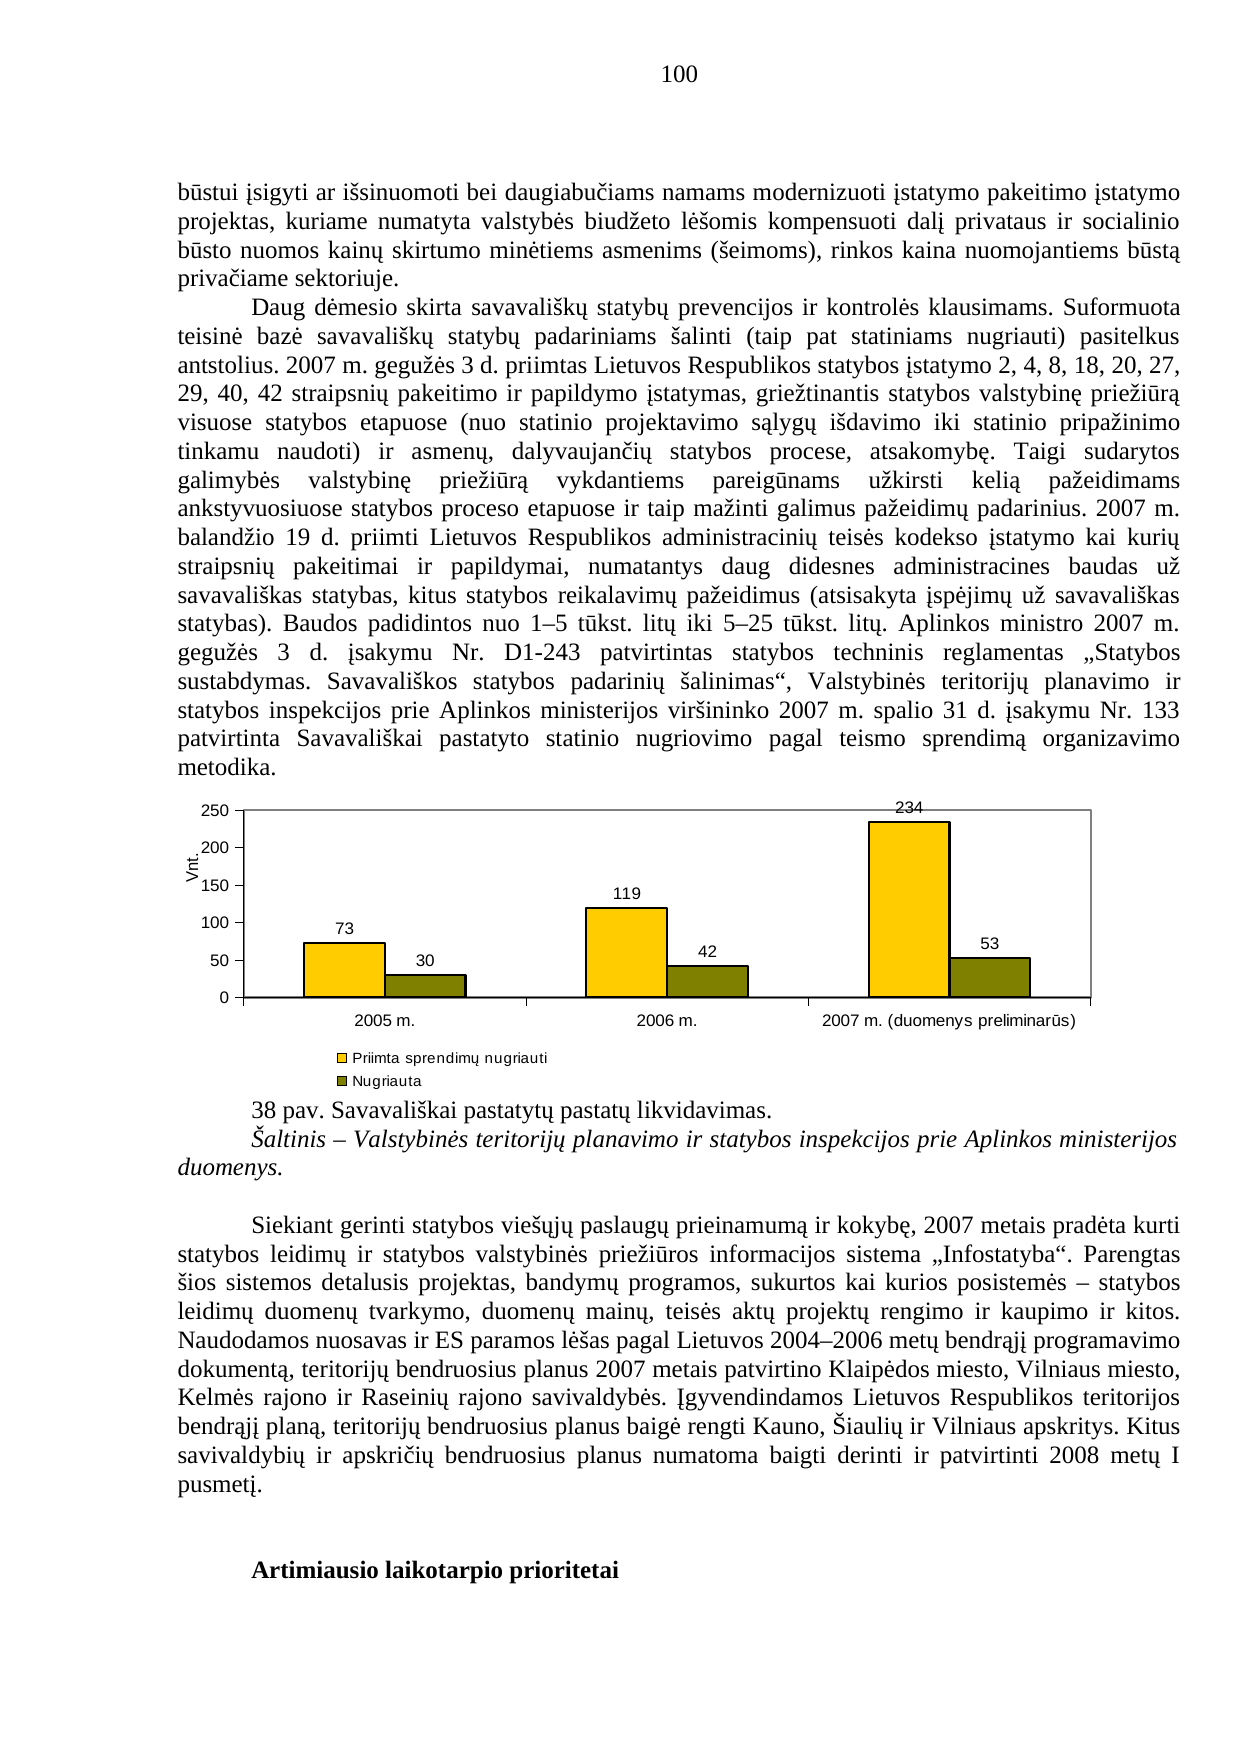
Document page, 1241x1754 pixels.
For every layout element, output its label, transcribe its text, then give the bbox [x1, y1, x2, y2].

text 38 pav. Savavališkai pastatytų pastatų likvidavimas. [177, 1095, 1181, 1124]
text Šaltinis – Valstybinės teritorijų planavimo ir statybos inspekcijos prie Aplinkos ministerijos duomenys. [177, 1124, 1181, 1181]
text Artimiausio laikotarpio prioritetai [177, 1555, 1181, 1584]
text būstui įsigyti ar išsinuomoti bei daugiabučiams namams modernizuoti įstatymo pakeitimo įstatymo projektas, kuriame numatyta valstybės biudžeto lėšomis kompensuoti dalį privataus ir socialinio būsto nuomos kainų skirtumo minėtiems asmenims (šeimoms), rinkos kaina nuomojantiems būstą privačiame sektoriuje. [177, 177, 1181, 292]
text Daug dėmesio skirta savavališkų statybų prevencijos ir kontrolės klausimams. Suformuota teisinė bazė savavališkų statybų padariniams šalinti (taip pat statiniams nugriauti) pasitelkus antstolius. 2007 m. gegužės 3 d. priimtas Lietuvos Respublikos statybos įstatymo 2, 4, 8, 18, 20, 27, 29, 40, 42 straipsnių pakeitimo ir papildymo įstatymas, griežtinantis statybos valstybinę priežiūrą visuose statybos etapuose (nuo statinio projektavimo sąlygų išdavimo iki statinio pripažinimo tinkamu naudoti) ir asmenų, dalyvaujančių statybos procese, atsakomybę. Taigi sudarytos galimybės valstybinę priežiūrą vykdantiems pareigūnams užkirsti kelią pažeidimams ankstyvuosiuose statybos proceso etapuose ir taip mažinti galimus pažeidimų padarinius. 2007 m. balandžio 19 d. priimti Lietuvos Respublikos administracinių teisės kodekso įstatymo kai kurių straipsnių pakeitimai ir papildymai, numatantys daug didesnes administracines baudas už savavališkas statybas, kitus statybos reikalavimų pažeidimus (atsisakyta įspėjimų už savavališkas statybas). Baudos padidintos nuo 1–5 tūkst. litų iki 5–25 tūkst. litų. Aplinkos ministro 2007 m. gegužės 3 d. įsakymu Nr. D1-243 patvirtintas statybos techninis reglamentas „Statybos sustabdymas. Savavališkos statybos padarinių šalinimas“, Valstybinės teritorijų planavimo ir statybos inspekcijos prie Aplinkos ministerijos viršininko 2007 m. spalio 31 d. įsakymu Nr. 133 patvirtinta Savavališkai pastatyto statinio nugriovimo pagal teismo sprendimą organizavimo metodika. [177, 292, 1181, 781]
text Siekiant gerinti statybos viešųjų paslaugų prieinamumą ir kokybę, 2007 metais pradėta kurti statybos leidimų ir statybos valstybinės priežiūros informacijos sistema „Infostatyba“. Parengtas šios sistemos detalusis projektas, bandymų programos, sukurtos kai kurios posistemės – statybos leidimų duomenų tvarkymo, duomenų mainų, teisės aktų projektų rengimo ir kaupimo ir kitos. Naudodamos nuosavas ir ES paramos lėšas pagal Lietuvos 2004–2006 metų bendrąjį programavimo dokumentą, teritorijų bendruosius planus 2007 metais patvirtino Klaipėdos miesto, Vilniaus miesto, Kelmės rajono ir Raseinių rajono savivaldybės. Įgyvendindamos Lietuvos Respublikos teritorijos bendrąjį planą, teritorijų bendruosius planus baigė rengti Kauno, Šiaulių ir Vilniaus apskritys. Kitus savivaldybių ir apskričių bendruosius planus numatoma baigti derinti ir patvirtinti 2008 metų I pusmetį. [177, 1210, 1181, 1497]
